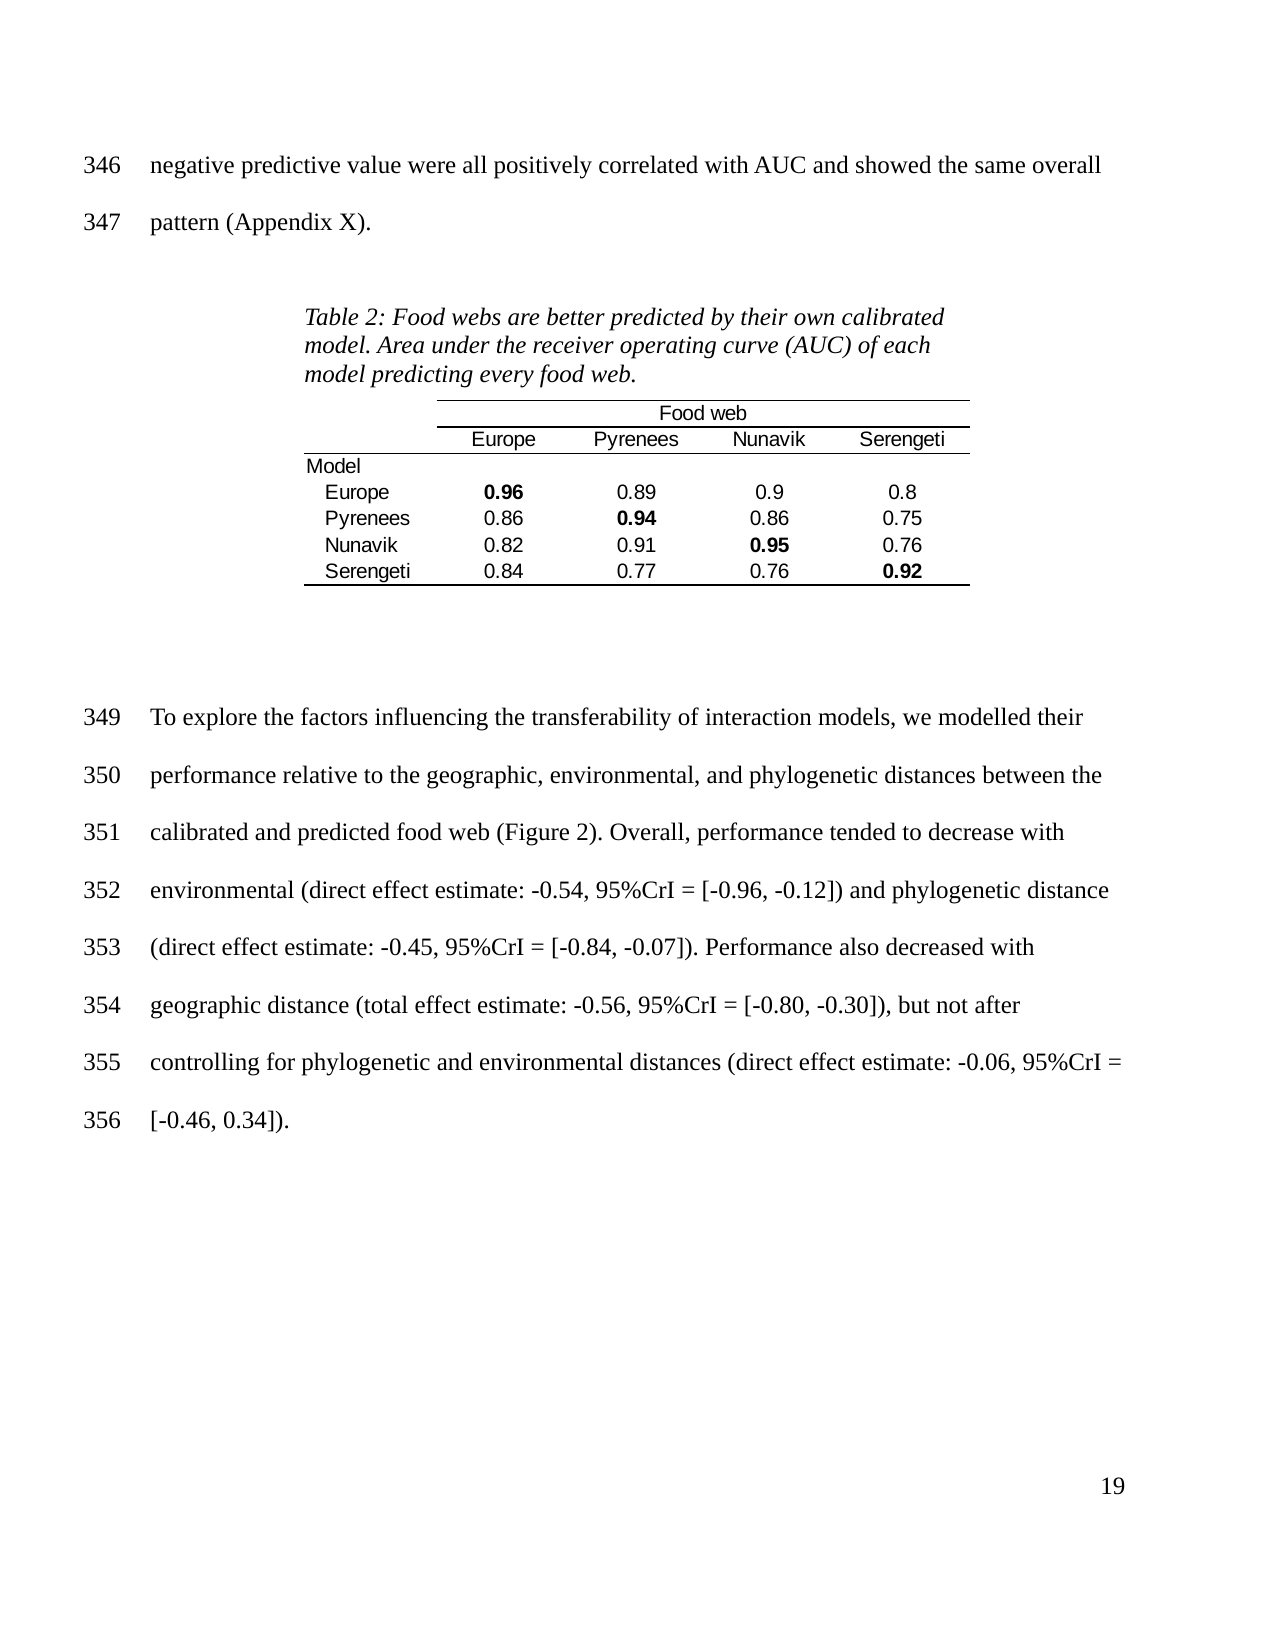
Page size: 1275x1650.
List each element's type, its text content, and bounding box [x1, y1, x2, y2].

text negative predictive value were all positively correlated with AUC and showed the same overall pattern (Appendix X). [150, 150, 1125, 236]
text Table 2: Food webs are better predicted by their own calibrated model. Area under the receiver operating curve (AUC) of each model predicting every food web. [304, 302, 971, 388]
text To explore the factors influencing the transferability of interaction models, we modelled their performance relative to the geographic, environmental, and phylogenetic distances between the calibrated and predicted food web (Figure 2). Overall, performance tended to decrease with environmental (direct effect estimate: -0.54, 95%CrI = [-0.96, -0.12]) and phylogenetic distance (direct effect estimate: -0.45, 95%CrI = [-0.84, -0.07]). Performance also decreased with geographic distance (total effect estimate: -0.56, 95%CrI = [-0.80, -0.30]), but not after controlling for phylogenetic and environmental distances (direct effect estimate: -0.06, 95%CrI = [-0.46, 0.34]). [150, 702, 1125, 1133]
